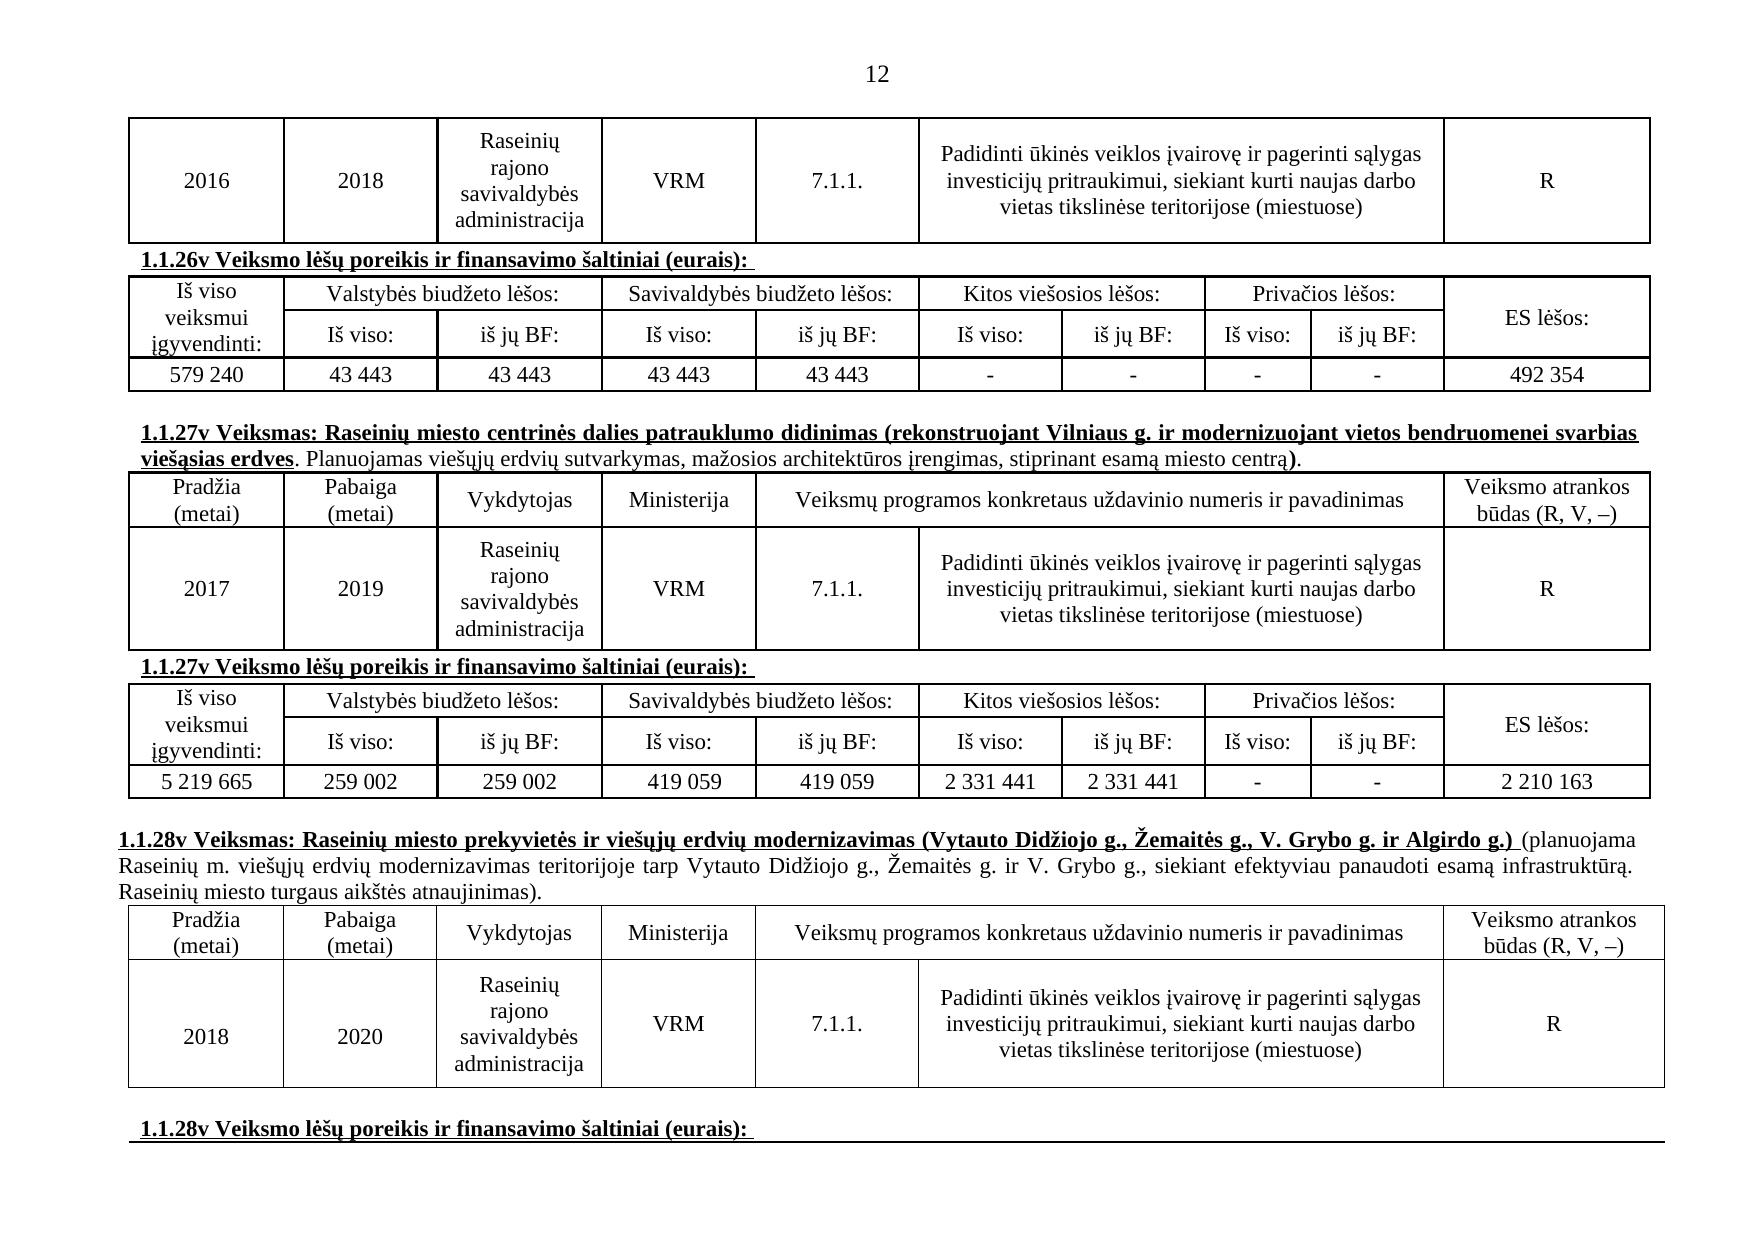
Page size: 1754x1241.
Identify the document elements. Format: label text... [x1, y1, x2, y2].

text 1.1.28v Veiksmas: Raseinių miesto prekyvietės ir viešųjų erdvių modernizavimas (Vytauto Didžiojo g., Žemaitės g., V. Grybo g. ir Algirdo g.) (planuojama Raseinių m. viešųjų erdvių modernizavimas teritorijoje tarp Vytauto Didžiojo g., Žemaitės g. ir V. Grybo g., siekiant efektyviau panaudoti esamą infrastruktūrą. Raseinių miesto turgaus aikštės atnaujinimas). [118, 826, 1636, 905]
table_cell Iš viso: [603, 311, 755, 356]
table_cell Vykdytojas [439, 474, 601, 526]
table_cell Padidinti ūkinės veiklos įvairovę ir pagerinti sąlygas investicijų pritraukimui, siekiant kurti naujas darbo vietas tikslinėse teritorijose (miestuose) [920, 528, 1443, 649]
table_cell Iš viso: [285, 311, 436, 356]
table_cell iš jų BF: [757, 311, 918, 356]
table_cell Savivaldybės biudžeto lėšos: [603, 278, 918, 309]
table_cell Valstybės biudžeto lėšos: [285, 685, 601, 716]
table_cell Savivaldybės biudžeto lėšos: [603, 685, 918, 716]
table_cell iš jų BF: [439, 718, 601, 763]
table_cell Raseinių rajono savivaldybės administracija [437, 960, 601, 1087]
table_cell 579 240 [130, 359, 283, 390]
table_cell 43 443 [439, 359, 601, 390]
table_cell 1.1.27v Veiksmo lėšų poreikis ir finansavimo šaltiniai (eurais): [129, 651, 1650, 682]
table_cell 7.1.1. [757, 119, 918, 242]
table_cell Veiksmų programos konkretaus uždavinio numeris ir pavadinimas [757, 474, 1443, 526]
table_cell 1.1.27v Veiksmas: Raseinių miesto centrinės dalies patrauklumo didinimas (rekonstruojant Vilniaus g. ir modernizuojant vietos bendruomenei svarbias viešąsias erdves. Planuojamas viešųjų erdvių sutvarkymas, mažosios architektūros įrengimas, stiprinant esamą miesto centrą). [129, 392, 1650, 471]
table_cell iš jų BF: [1063, 718, 1204, 763]
table_cell 492 354 [1445, 359, 1649, 390]
table_cell Iš viso: [1206, 718, 1310, 763]
table_cell R [1445, 528, 1649, 649]
table_cell 2017 [130, 528, 283, 649]
table_cell 419 059 [757, 766, 918, 797]
table_cell Ministerija [603, 474, 755, 526]
table_cell Valstybės biudžeto lėšos: [285, 278, 601, 309]
table_cell 5 219 665 [130, 766, 283, 797]
table_cell - [920, 359, 1061, 390]
table_cell Iš viso: [603, 718, 755, 763]
table_cell Iš viso: [920, 311, 1061, 356]
table_cell Veiksmo atrankos būdas (R, V, –) [1445, 474, 1649, 526]
table_cell iš jų BF: [1312, 311, 1443, 356]
table_cell - [1206, 359, 1310, 390]
table_cell Padidinti ūkinės veiklos įvairovę ir pagerinti sąlygas investicijų pritraukimui, siekiant kurti naujas darbo vietas tikslinėse teritorijose (miestuose) [920, 119, 1443, 242]
table_cell Kitos viešosios lėšos: [920, 685, 1204, 716]
table_cell 1.1.26v Veiksmo lėšų poreikis ir finansavimo šaltiniai (eurais): [129, 244, 1650, 275]
table_cell Pradžia (metai) [130, 474, 283, 526]
table_cell Raseinių rajono savivaldybės administracija [439, 528, 601, 649]
table_cell 2 210 163 [1445, 766, 1649, 797]
table_cell iš jų BF: [439, 311, 601, 356]
table_cell VRM [603, 119, 755, 242]
table_cell 259 002 [285, 766, 436, 797]
table_cell 2020 [284, 960, 436, 1087]
table_cell - [1312, 766, 1443, 797]
table_header Vykdytojas [437, 906, 601, 958]
table_cell - [1206, 766, 1310, 797]
table_cell - [1312, 359, 1443, 390]
table_cell 1.1.28v Veiksmo lėšų poreikis ir finansavimo šaltiniai (eurais): [129, 1088, 1664, 1141]
table_cell 2016 [130, 119, 283, 242]
table_cell 2018 [129, 960, 283, 1087]
table_cell Kitos viešosios lėšos: [920, 278, 1204, 309]
table_cell Privačios lėšos: [1206, 278, 1443, 309]
table_header Pabaiga (metai) [284, 906, 436, 958]
table_cell VRM [603, 528, 755, 649]
table_header Ministerija [602, 906, 755, 958]
table_cell Padidinti ūkinės veiklos įvairovę ir pagerinti sąlygas investicijų pritraukimui, siekiant kurti naujas darbo vietas tikslinėse teritorijose (miestuose) [919, 960, 1443, 1087]
table_cell - [1063, 359, 1204, 390]
table_cell VRM [602, 960, 755, 1087]
table_cell 2 331 441 [1063, 766, 1204, 797]
table_cell R [1444, 960, 1664, 1087]
table_cell Iš viso veiksmui įgyvendinti: [130, 685, 283, 763]
table_header Veiksmo atrankos būdas (R, V, –) [1444, 906, 1664, 958]
table_cell 7.1.1. [757, 528, 918, 649]
table_cell ES lėšos: [1445, 278, 1649, 356]
table_cell 7.1.1. [756, 960, 918, 1087]
table_cell 43 443 [757, 359, 918, 390]
table_cell ES lėšos: [1445, 685, 1649, 763]
table_cell 2 331 441 [920, 766, 1061, 797]
table_cell 419 059 [603, 766, 755, 797]
table_cell Iš viso: [285, 718, 436, 763]
table_cell 43 443 [285, 359, 436, 390]
table_header Veiksmų programos konkretaus uždavinio numeris ir pavadinimas [756, 906, 1443, 958]
table_cell R [1445, 119, 1649, 242]
table_cell Pabaiga (metai) [285, 474, 436, 526]
table_cell iš jų BF: [1312, 718, 1443, 763]
table_cell 2018 [285, 119, 436, 242]
table_cell iš jų BF: [1063, 311, 1204, 356]
table_cell Raseinių rajono savivaldybės administracija [439, 119, 601, 242]
table_cell 2019 [285, 528, 436, 649]
table_cell Iš viso: [1206, 311, 1310, 356]
table_cell Privačios lėšos: [1206, 685, 1443, 716]
table_header Pradžia (metai) [129, 906, 283, 958]
table_cell 43 443 [603, 359, 755, 390]
table_cell Iš viso veiksmui įgyvendinti: [130, 278, 283, 356]
table_cell Iš viso: [920, 718, 1061, 763]
table_cell 259 002 [439, 766, 601, 797]
table_cell iš jų BF: [757, 718, 918, 763]
